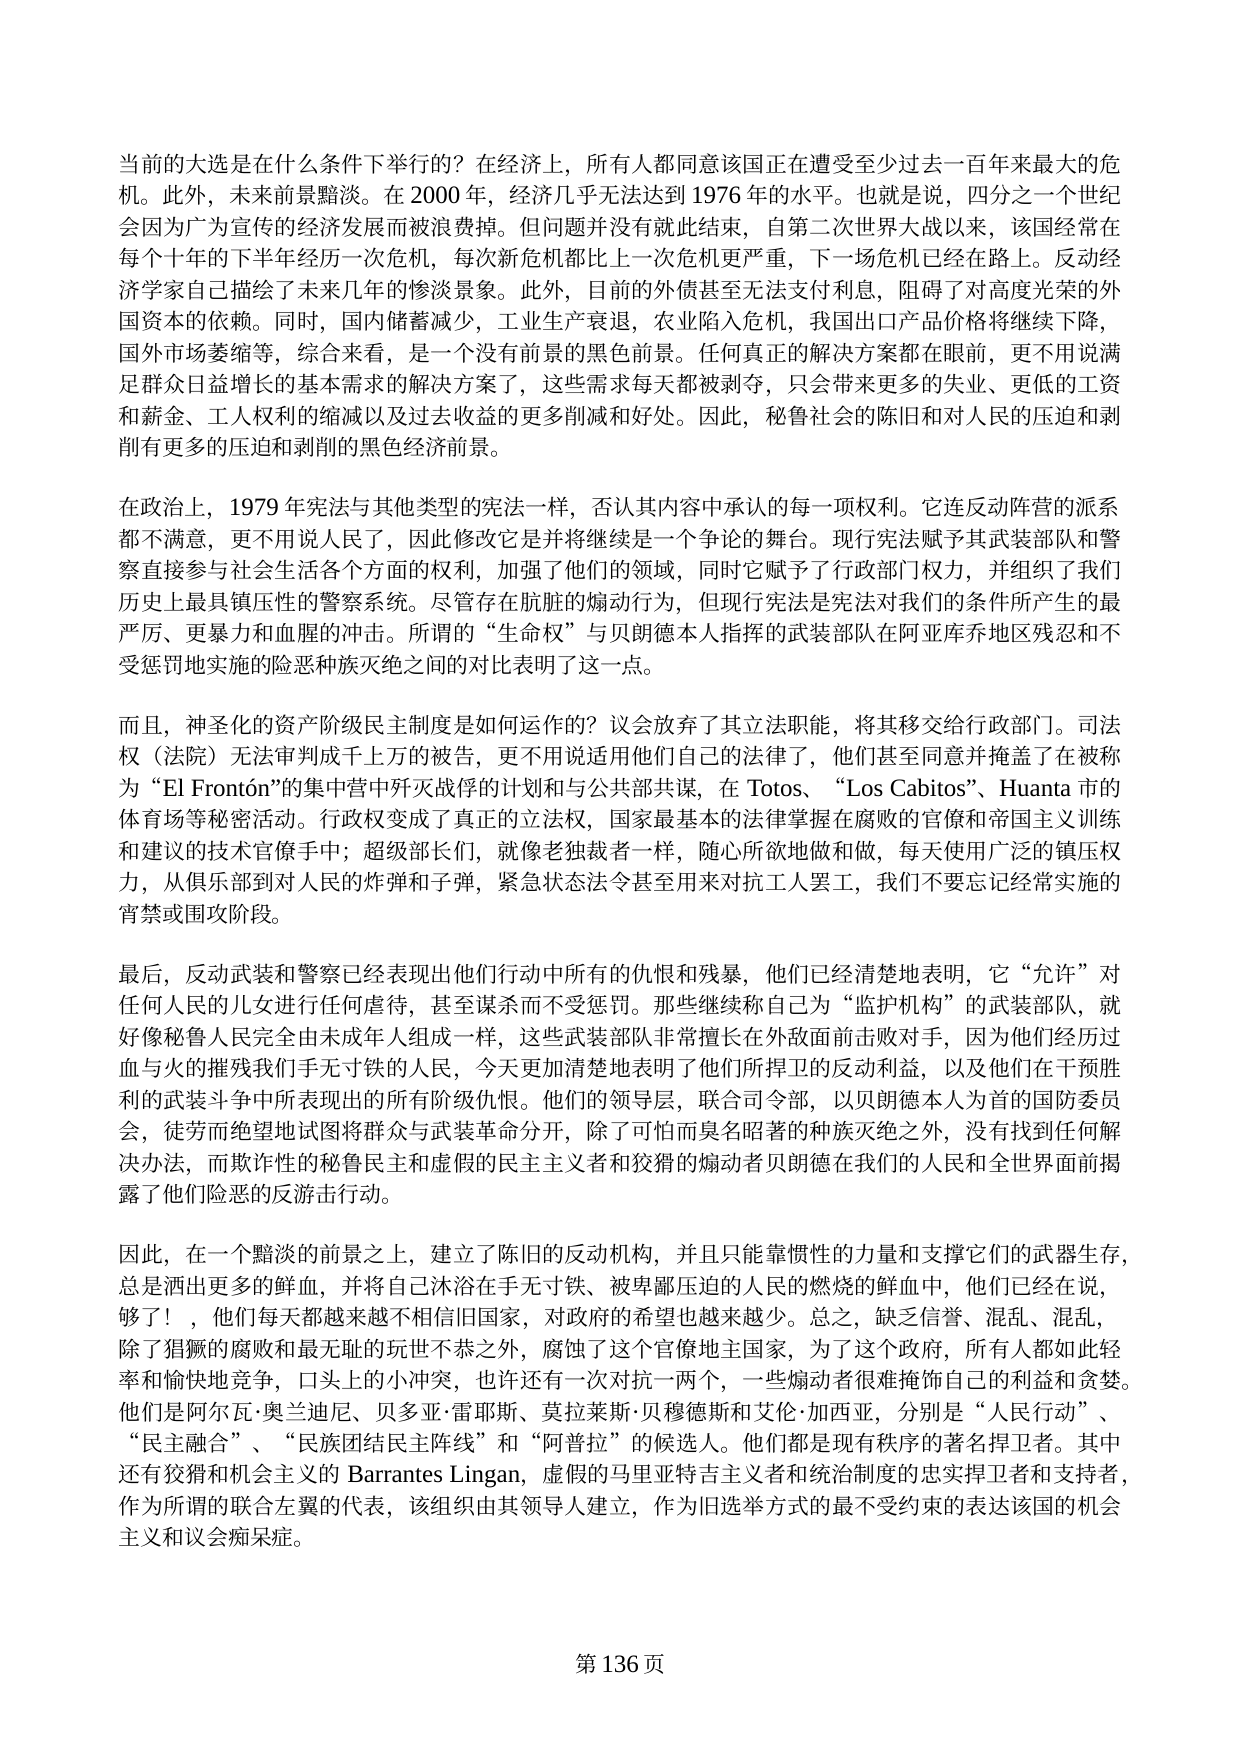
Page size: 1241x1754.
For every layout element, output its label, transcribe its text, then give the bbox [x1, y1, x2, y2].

text 在政治上，1979年宪法与其他类型的宪法一样，否认其内容中承认的每一项权利。它连反动阵营的派系都不满意，更不用说人民了，因此修改它是并将继续是一个争论的舞台。现行宪法赋予其武装部队和警察直接参与社会生活各个方面的权利，加强了他们的领域，同时它赋予了行政部门权力，并组织了我们历史上最具镇压性的警察系统。尽管存在肮脏的煽动行为，但现行宪法是宪法对我们的条件所产生的最严厉、更暴力和血腥的冲击。所谓的“生命权”与贝朗德本人指挥的武装部队在阿亚库乔地区残忍和不受惩罚地实施的险恶种族灭绝之间的对比表明了这一点。 [118, 491, 1122, 679]
text 当前的大选是在什么条件下举行的？在经济上，所有人都同意该国正在遭受至少过去一百年来最大的危机。此外，未来前景黯淡。在2000年，经济几乎无法达到1976年的水平。也就是说，四分之一个世纪会因为广为宣传的经济发展而被浪费掉。但问题并没有就此结束，自第二次世界大战以来，该国经常在每个十年的下半年经历一次危机，每次新危机都比上一次危机更严重，下一场危机已经在路上。反动经济学家自己描绘了未来几年的惨淡景象。此外，目前的外债甚至无法支付利息，阻碍了对高度光荣的外国资本的依赖。同时，国内储蓄减少，工业生产衰退，农业陷入危机，我国出口产品价格将继续下降，国外市场萎缩等，综合来看，是一个没有前景的黑色前景。任何真正的解决方案都在眼前，更不用说满足群众日益增长的基本需求的解决方案了，这些需求每天都被剥夺，只会带来更多的失业、更低的工资和薪金、工人权利的缩减以及过去收益的更多削减和好处。因此，秘鲁社会的陈旧和对人民的压迫和剥削有更多的压迫和剥削的黑色经济前景。 [118, 147, 1122, 462]
text 因此，在一个黯淡的前景之上，建立了陈旧的反动机构，并且只能靠惯性的力量和支撑它们的武器生存，总是洒出更多的鲜血，并将自己沐浴在手无寸铁、被卑鄙压迫的人民的燃烧的鲜血中，他们已经在说，够了！ ，他们每天都越来越不相信旧国家，对政府的希望也越来越少。总之，缺乏信誉、混乱、混乱，除了猖獗的腐败和最无耻的玩世不恭之外，腐蚀了这个官僚地主国家，为了这个政府，所有人都如此轻率和愉快地竞争，口头上的小冲突，也许还有一次对抗一两个，一些煽动者很难掩饰自己的利益和贪婪。他们是阿尔瓦·奥兰迪尼、贝多亚·雷耶斯、莫拉莱斯·贝穆德斯和艾伦·加西亚，分别是“人民行动”、“民主融合”、“民族团结民主阵线”和“阿普拉”的候选人。他们都是现有秩序的著名捍卫者。其中还有狡猾和机会主义的 Barrantes Lingan，虚假的马里亚特吉主义者和统治制度的忠实捍卫者和支持者，作为所谓的联合左翼的代表，该组织由其领导人建立，作为旧选举方式的最不受约束的表达该国的机会主义和议会痴呆症。 [118, 1237, 1122, 1552]
text 而且，神圣化的资产阶级民主制度是如何运作的？议会放弃了其立法职能，将其移交给行政部门。司法权（法院）无法审判成千上万的被告，更不用说适用他们自己的法律了，他们甚至同意并掩盖了在被称为“El Frontón”的集中营中歼灭战俘的计划和与公共部共谋，在 Totos、“Los Cabitos”、Huanta 市的体育场等秘密活动。行政权变成了真正的立法权，国家最基本的法律掌握在腐败的官僚和帝国主义训练和建议的技术官僚手中；超级部长们，就像老独裁者一样，随心所欲地做和做，每天使用广泛的镇压权力，从俱乐部到对人民的炸弹和子弹，紧急状态法令甚至用来对抗工人罢工，我们不要忘记经常实施的宵禁或围攻阶段。 [118, 708, 1122, 928]
text 最后，反动武装和警察已经表现出他们行动中所有的仇恨和残暴，他们已经清楚地表明，它“允许”对任何人民的儿女进行任何虐待，甚至谋杀而不受惩罚。那些继续称自己为“监护机构”的武装部队，就好像秘鲁人民完全由未成年人组成一样，这些武装部队非常擅长在外敌面前击败对手，因为他们经历过血与火的摧残我们手无寸铁的人民，今天更加清楚地表明了他们所捍卫的反动利益，以及他们在干预胜利的武装斗争中所表现出的所有阶级仇恨。他们的领导层，联合司令部，以贝朗德本人为首的国防委员会，徒劳而绝望地试图将群众与武装革命分开，除了可怕而臭名昭著的种族灭绝之外，没有找到任何解决办法，而欺诈性的秘鲁民主和虚假的民主主义者和狡猾的煽动者贝朗德在我们的人民和全世界面前揭露了他们险恶的反游击行动。 [118, 957, 1122, 1209]
